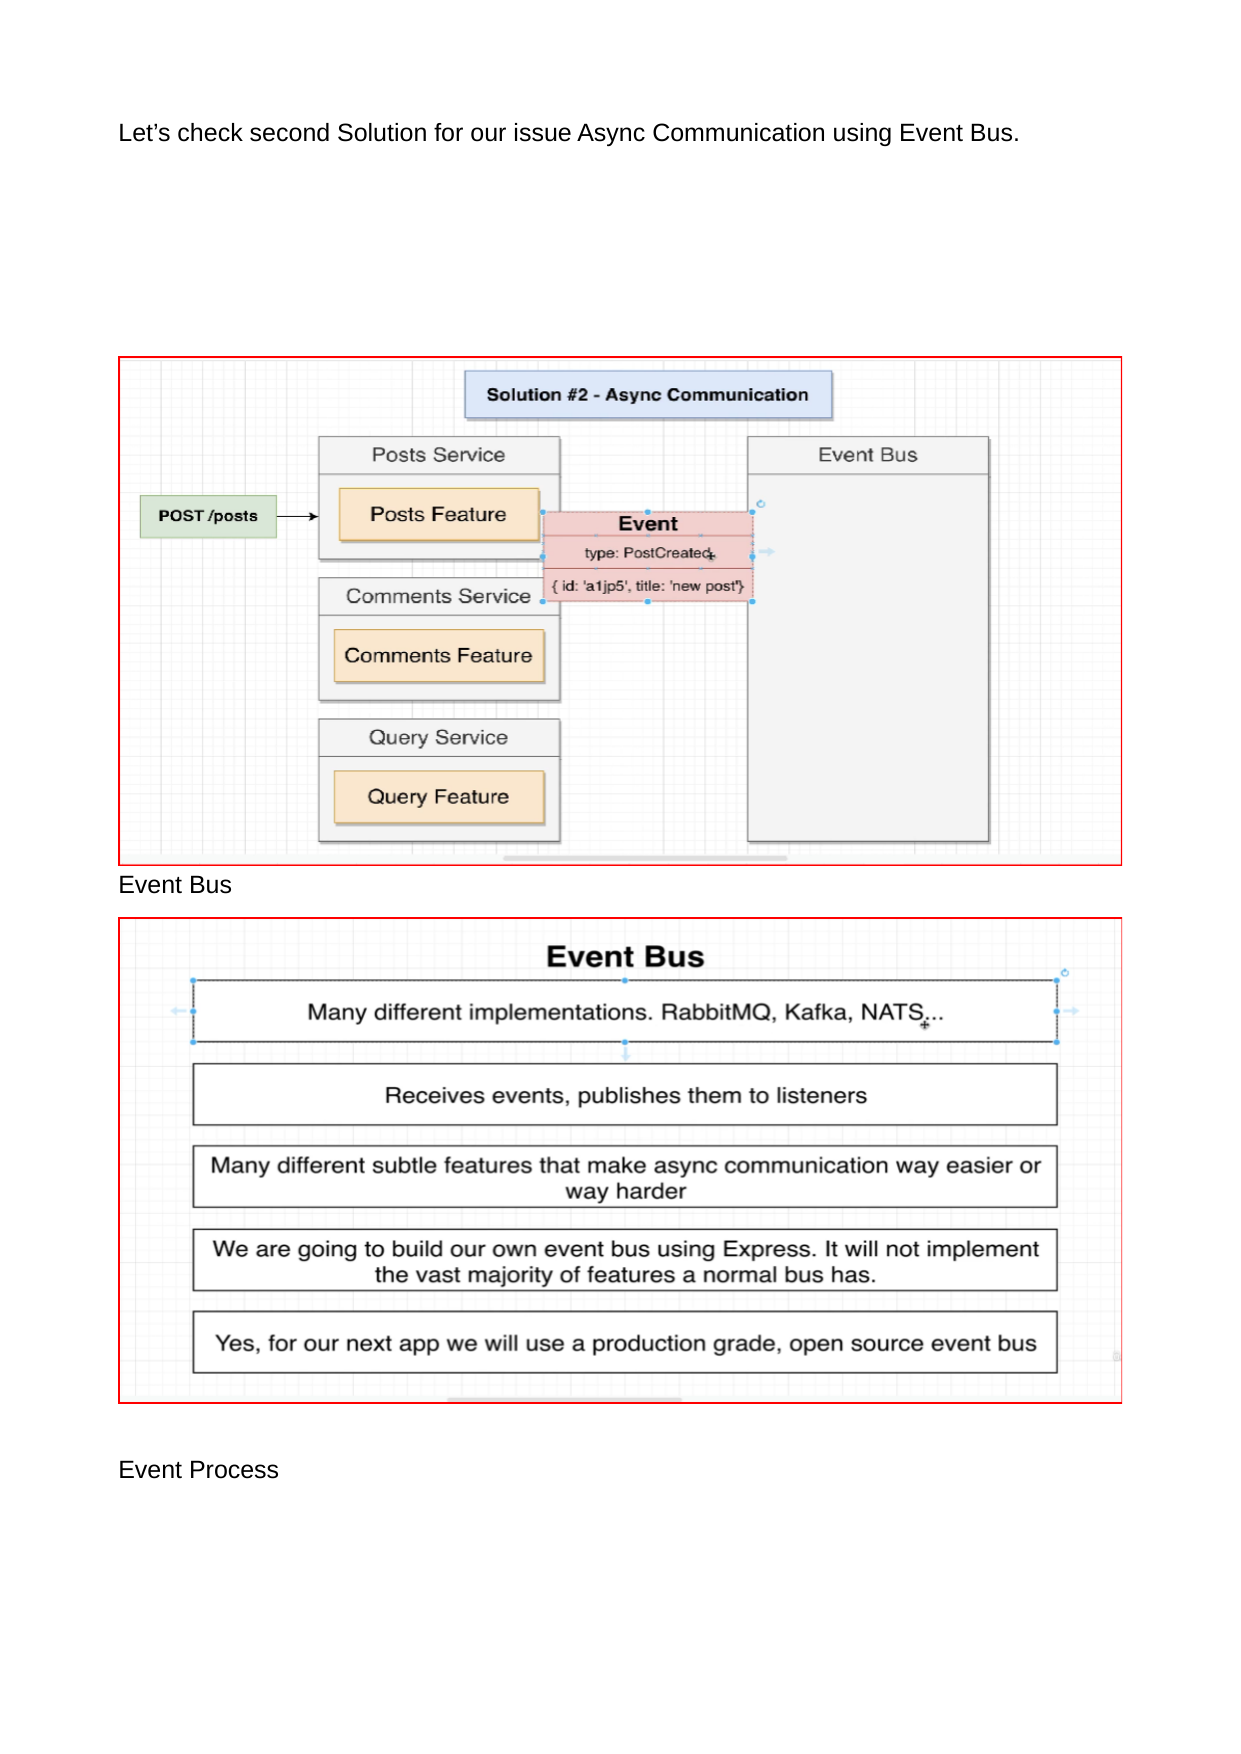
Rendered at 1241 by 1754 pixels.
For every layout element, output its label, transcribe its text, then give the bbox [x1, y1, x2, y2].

text Event Process [118, 1455, 1122, 1484]
picture [118, 917, 1123, 1404]
text Let’s check second Solution for our issue Async Communication using Event Bus. [118, 118, 1122, 147]
picture [118, 356, 1123, 866]
text Event Bus [118, 866, 1122, 899]
